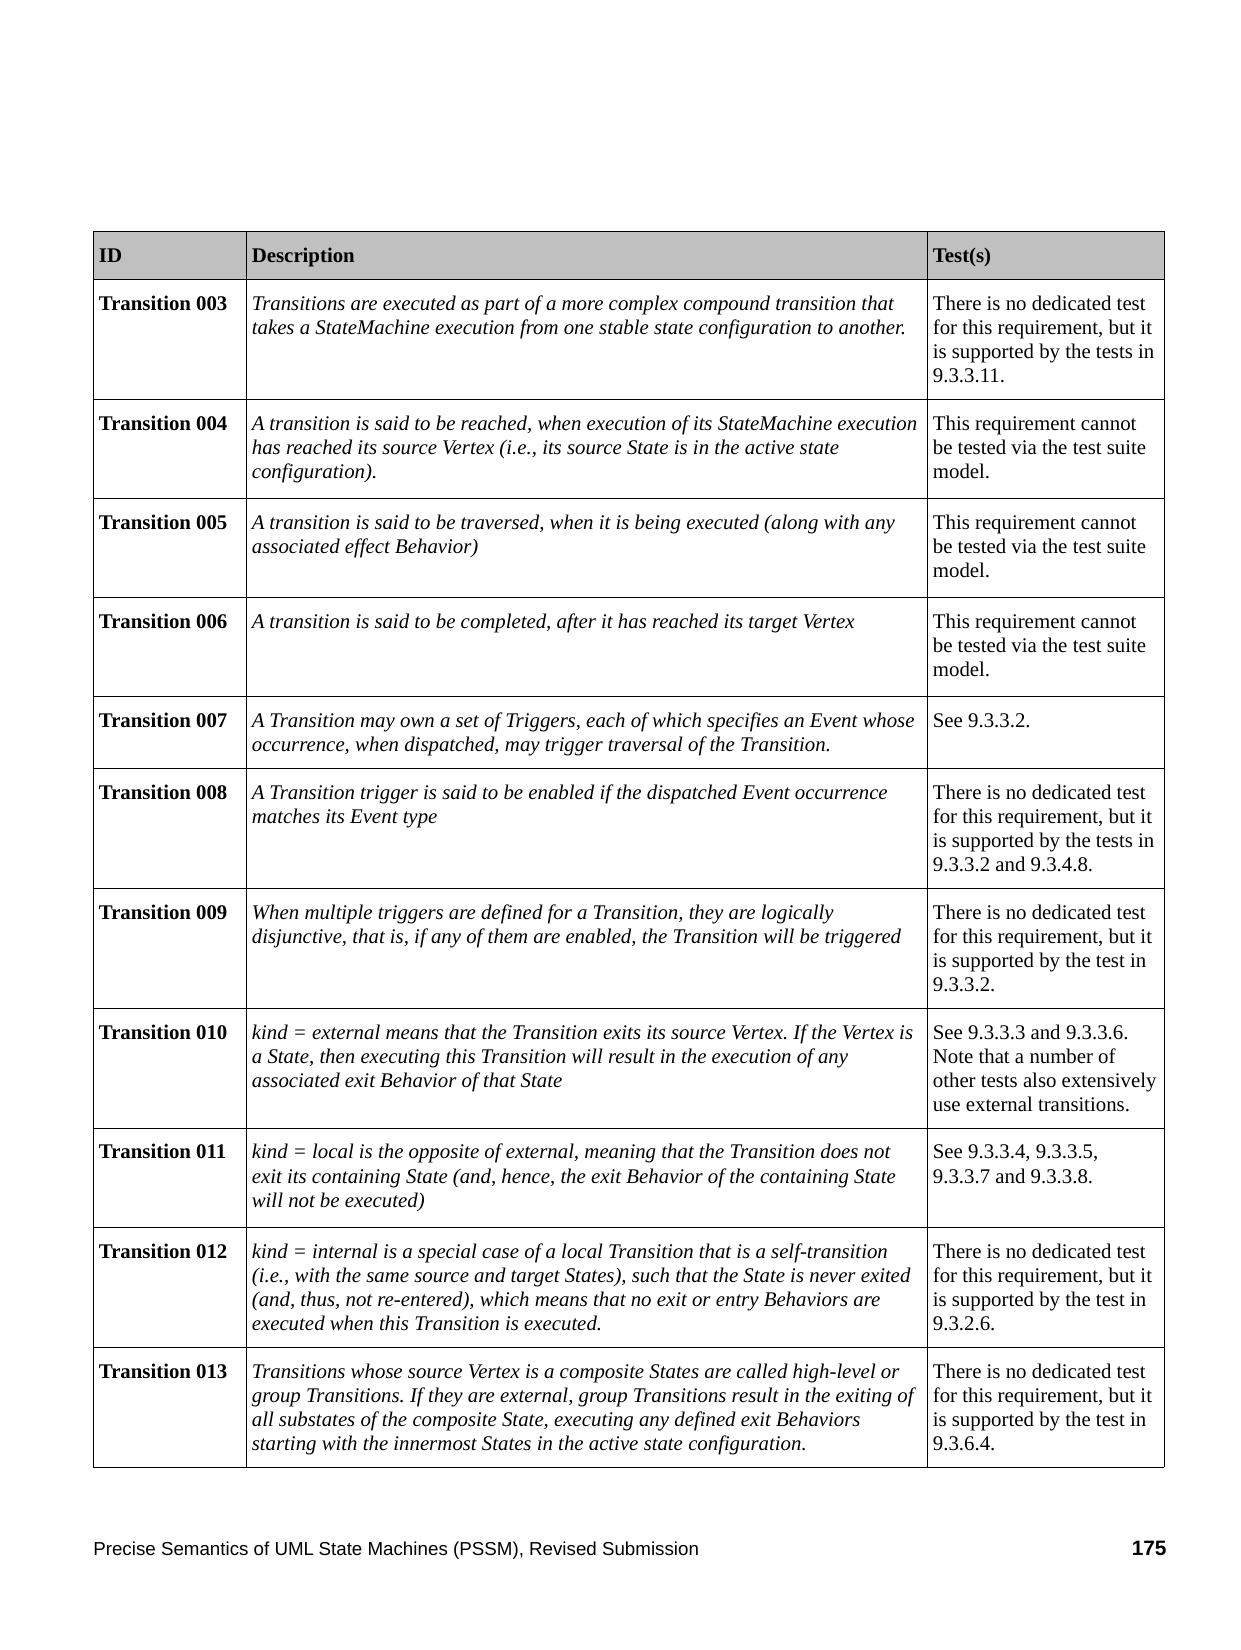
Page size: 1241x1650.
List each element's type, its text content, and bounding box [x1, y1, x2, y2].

table_cell kind = internal is a special case of a local Transition that is a self-transition (i.e., with the same source and target States), such that the State is never exited (and, thus, not re-entered), which means that no exit or entry Behaviors are executed when this Transition is executed. [247, 1228, 927, 1347]
table_cell See 9.3.3.3 and 9.3.3.6. Note that a number of other tests also extensively use external transitions. [928, 1009, 1164, 1128]
table_cell A transition is said to be completed, after it has reached its target Vertex [247, 598, 927, 696]
table_cell Transition 011 [94, 1129, 246, 1227]
table_cell Transition 010 [94, 1009, 246, 1128]
table_cell There is no dedicated test for this requirement, but it is supported by the tests in 9.3.3.2 and 9.3.4.8. [928, 769, 1164, 888]
table_header Description [247, 232, 927, 279]
table_cell Transition 004 [94, 400, 246, 498]
table_cell When multiple triggers are defined for a Transition, they are logically disjunctive, that is, if any of them are enabled, the Transition will be triggered [247, 889, 927, 1008]
table_cell This requirement cannot be tested via the test suite model. [928, 499, 1164, 597]
table_cell Transition 007 [94, 697, 246, 768]
table_cell Transition 009 [94, 889, 246, 1008]
table_cell This requirement cannot be tested via the test suite model. [928, 598, 1164, 696]
table_cell See 9.3.3.4, 9.3.3.5, 9.3.3.7 and 9.3.3.8. [928, 1129, 1164, 1227]
table_cell A transition is said to be traversed, when it is being executed (along with any associated effect Behavior) [247, 499, 927, 597]
table_header ID [94, 232, 246, 279]
table_cell Transitions whose source Vertex is a composite States are called high-level or group Transitions. If they are external, group Transitions result in the exiting of all substates of the composite State, executing any defined exit Behaviors starting with the innermost States in the active state configuration. [247, 1348, 927, 1467]
table_cell A transition is said to be reached, when execution of its StateMachine execution has reached its source Vertex (i.e., its source State is in the active state configuration). [247, 400, 927, 498]
table_cell There is no dedicated test for this requirement, but it is supported by the tests in 9.3.3.11. [928, 280, 1164, 399]
table_cell Transitions are executed as part of a more complex compound transition that takes a StateMachine execution from one stable state configuration to another. [247, 280, 927, 399]
table_cell A Transition may own a set of Triggers, each of which specifies an Event whose occurrence, when dispatched, may trigger traversal of the Transition. [247, 697, 927, 768]
table_cell kind = external means that the Transition exits its source Vertex. If the Vertex is a State, then executing this Transition will result in the execution of any associated exit Behavior of that State [247, 1009, 927, 1128]
table_cell Transition 012 [94, 1228, 246, 1347]
table_cell kind = local is the opposite of external, meaning that the Transition does not exit its containing State (and, hence, the exit Behavior of the containing State will not be executed) [247, 1129, 927, 1227]
table_cell A Transition trigger is said to be enabled if the dispatched Event occurrence matches its Event type [247, 769, 927, 888]
table_cell Transition 005 [94, 499, 246, 597]
table_header Test(s) [928, 232, 1164, 279]
table_cell Transition 013 [94, 1348, 246, 1467]
table_cell This requirement cannot be tested via the test suite model. [928, 400, 1164, 498]
table_cell Transition 006 [94, 598, 246, 696]
table_cell Transition 008 [94, 769, 246, 888]
table_cell Transition 003 [94, 280, 246, 399]
table_cell There is no dedicated test for this requirement, but it is supported by the test in 9.3.3.2. [928, 889, 1164, 1008]
table_cell There is no dedicated test for this requirement, but it is supported by the test in 9.3.6.4. [928, 1348, 1164, 1467]
table_cell There is no dedicated test for this requirement, but it is supported by the test in 9.3.2.6. [928, 1228, 1164, 1347]
table_cell See 9.3.3.2. [928, 697, 1164, 768]
